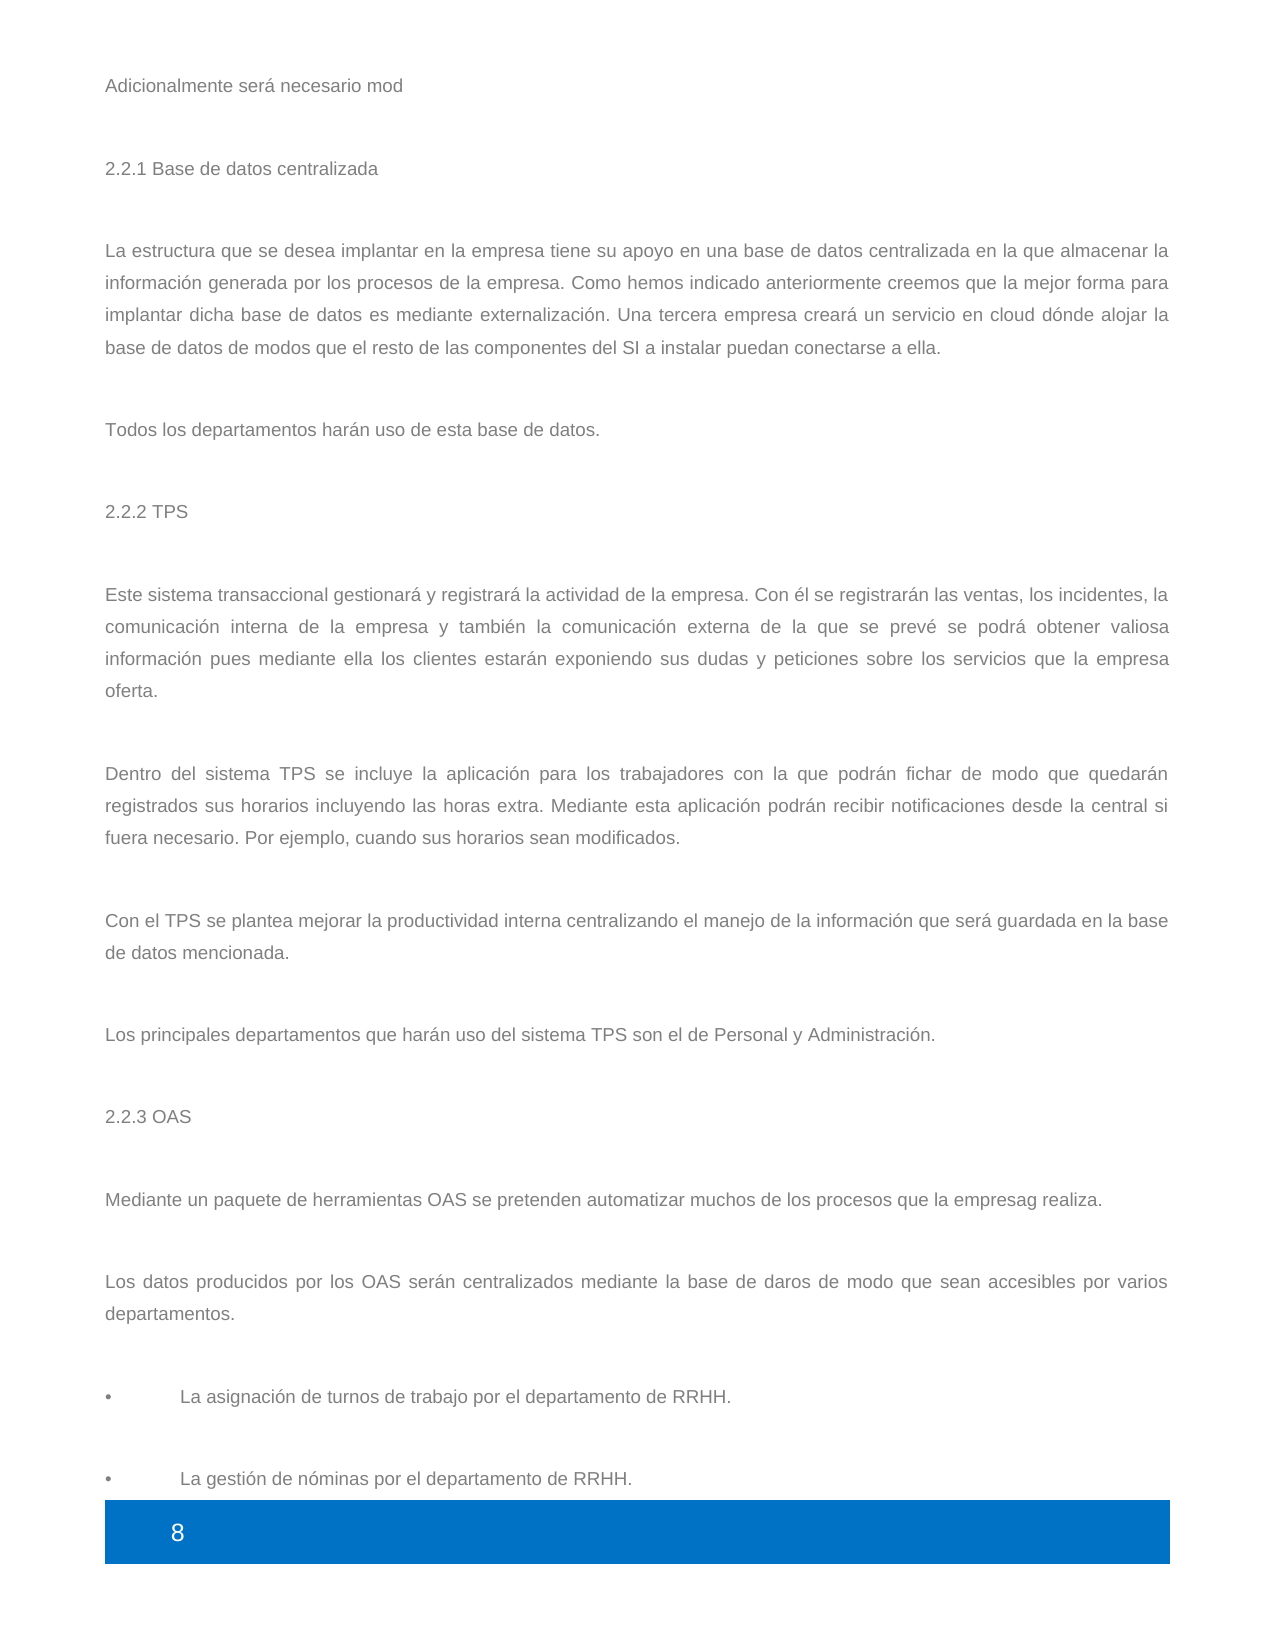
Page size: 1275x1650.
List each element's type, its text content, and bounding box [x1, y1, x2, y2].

text • La asignación de turnos de trabajo por el departamento de RRHH. [105, 1385, 1170, 1407]
text 2.2.1 Base de datos centralizada [105, 157, 1170, 179]
text La estructura que se desea implantar en la empresa tiene su apoyo en una base de datos centralizada en la que almacenar la información generada por los procesos de la empresa. Como hemos indicado anteriormente creemos que la mejor forma para implantar dicha base de datos es mediante externalización. Una tercera empresa creará un servicio en cloud dónde alojar la base de datos de modos que el resto de las componentes del SI a instalar puedan conectarse a ella. [105, 239, 1170, 358]
text 2.2.2 TPS [105, 501, 1170, 523]
text Dentro del sistema TPS se incluye la aplicación para los trabajadores con la que podrán fichar de modo que quedarán registrados sus horarios incluyendo las horas extra. Mediante esta aplicación podrán recibir notificaciones desde la central si fuera necesario. Por ejemplo, cuando sus horarios sean modificados. [105, 762, 1170, 849]
text Con el TPS se plantea mejorar la productividad interna centralizando el manejo de la información que será guardada en la base de datos mencionada. [105, 909, 1170, 963]
text Este sistema transaccional gestionará y registrará la actividad de la empresa. Con él se registrarán las ventas, los incidentes, la comunicación interna de la empresa y también la comunicación externa de la que se prevé se podrá obtener valiosa información pues mediante ella los clientes estarán exponiendo sus dudas y peticiones sobre los servicios que la empresa oferta. [105, 583, 1170, 702]
text Los principales departamentos que harán uso del sistema TPS son el de Personal y Administración. [105, 1024, 1170, 1046]
text Adicionalmente será necesario mod [105, 75, 1170, 97]
text 2.2.3 OAS [105, 1106, 1170, 1128]
text Mediante un paquete de herramientas OAS se pretenden automatizar muchos de los procesos que la empresag realiza. [105, 1188, 1170, 1210]
text Todos los departamentos harán uso de esta base de datos. [105, 419, 1170, 440]
text • La gestión de nóminas por el departamento de RRHH. [105, 1468, 1170, 1489]
text Los datos producidos por los OAS serán centralizados mediante la base de daros de modo que sean accesibles por varios departamentos. [105, 1271, 1170, 1325]
